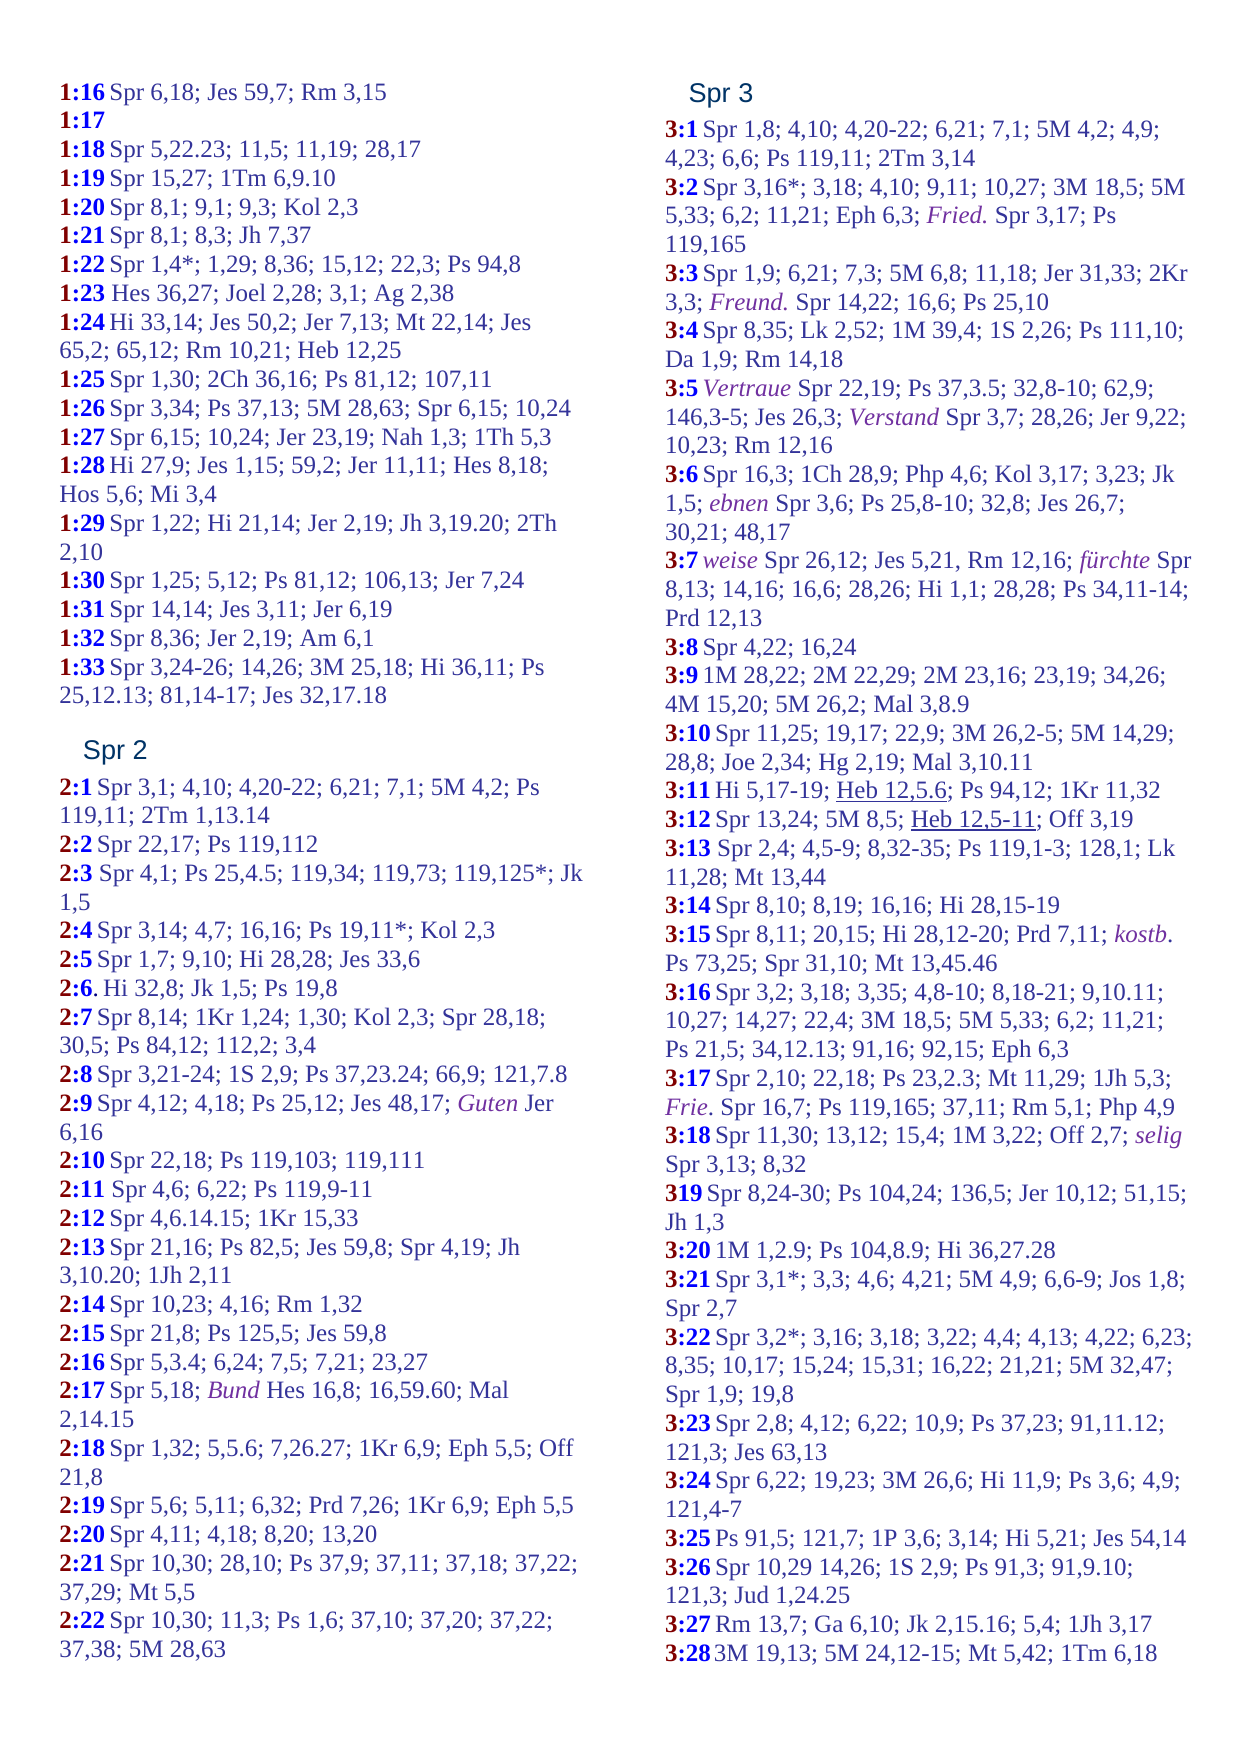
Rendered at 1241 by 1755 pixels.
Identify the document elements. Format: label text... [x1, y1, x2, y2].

text 1:28 Hi 27,9; Jes 1,15; 59,2; Jer 11,11; Hes 8,18; Hos 5,6; Mi 3,4 [59, 451, 587, 508]
text 2:5 Spr 1,7; 9,10; Hi 28,28; Jes 33,6 [59, 944, 587, 973]
text 2:14 Spr 10,23; 4,16; Rm 1,32 [59, 1289, 587, 1318]
text 2:7 Spr 8,14; 1Kr 1,24; 1,30; Kol 2,3; Spr 28,18; 30,5; Ps 84,12; 112,2; 3,4 [59, 1002, 587, 1059]
text 2:16 Spr 5,3.4; 6,24; 7,5; 7,21; 23,27 [59, 1347, 587, 1376]
text 3:4 Spr 8,35; Lk 2,52; 1M 39,4; 1S 2,26; Ps 111,10; Da 1,9; Rm 14,18 [665, 316, 1193, 373]
text 2:20 Spr 4,11; 4,18; 8,20; 13,20 [59, 1519, 587, 1548]
text 3:7 weise Spr 26,12; Jes 5,21, Rm 12,16; fürchte Spr 8,13; 14,16; 16,6; 28,26; Hi 1,1; 28,28; Ps 34,11-14; Prd 12,13 [665, 546, 1193, 632]
text 2:21 Spr 10,30; 28,10; Ps 37,9; 37,11; 37,18; 37,22; 37,29; Mt 5,5 [59, 1548, 587, 1606]
text 319 Spr 8,24-30; Ps 104,24; 136,5; Jer 10,12; 51,15; Jh 1,3 [665, 1178, 1193, 1236]
text 1:20 Spr 8,1; 9,1; 9,3; Kol 2,3 [59, 192, 587, 221]
text 2:15 Spr 21,8; Ps 125,5; Jes 59,8 [59, 1318, 587, 1347]
text 2:10 Spr 22,18; Ps 119,103; 119,111 [59, 1146, 587, 1174]
text 2:6. Hi 32,8; Jk 1,5; Ps 19,8 [59, 973, 587, 1002]
text 3:2 Spr 3,16*; 3,18; 4,10; 9,11; 10,27; 3M 18,5; 5M 5,33; 6,2; 11,21; Eph 6,3; Fried. Spr 3,17; Ps 119,165 [665, 172, 1193, 258]
text 2:2 Spr 22,17; Ps 119,112 [59, 829, 587, 858]
text 2:1 Spr 3,1; 4,10; 4,20-22; 6,21; 7,1; 5M 4,2; Ps 119,11; 2Tm 1,13.14 [59, 772, 587, 829]
text 3:6 Spr 16,3; 1Ch 28,9; Php 4,6; Kol 3,17; 3,23; Jk 1,5; ebnen Spr 3,6; Ps 25,8-10; 32,8; Jes 26,7; 30,21; 48,17 [665, 459, 1193, 546]
text 3:12 Spr 13,24; 5M 8,5; Heb 12,5-11; Off 3,19 [665, 804, 1193, 833]
text 3:14 Spr 8,10; 8,19; 16,16; Hi 28,15-19 [665, 891, 1193, 919]
text 1:31 Spr 14,14; Jes 3,11; Jer 6,19 [59, 594, 587, 623]
text 3:17 Spr 2,10; 22,18; Ps 23,2.3; Mt 11,29; 1Jh 5,3; Frie. Spr 16,7; Ps 119,165; 37,11; Rm 5,1; Php 4,9 [665, 1063, 1193, 1121]
text 2:8 Spr 3,21-24; 1S 2,9; Ps 37,23.24; 66,9; 121,7.8 [59, 1059, 587, 1088]
text 3:8 Spr 4,22; 16,24 [665, 632, 1193, 661]
text 3:15 Spr 8,11; 20,15; Hi 28,12-20; Prd 7,11; kostb. Ps 73,25; Spr 31,10; Mt 13,45.46 [665, 919, 1193, 977]
text 1:19 Spr 15,27; 1Tm 6,9.10 [59, 163, 587, 192]
text 3:3 Spr 1,9; 6,21; 7,3; 5M 6,8; 11,18; Jer 31,33; 2Kr 3,3; Freund. Spr 14,22; 16,6; Ps 25,10 [665, 258, 1193, 316]
text 3:21 Spr 3,1*; 3,3; 4,6; 4,21; 5M 4,9; 6,6-9; Jos 1,8; Spr 2,7 [665, 1264, 1193, 1322]
text 3:18 Spr 11,30; 13,12; 15,4; 1M 3,22; Off 2,7; selig Spr 3,13; 8,32 [665, 1121, 1193, 1178]
text 3:5 Vertraue Spr 22,19; Ps 37,3.5; 32,8-10; 62,9; 146,3-5; Jes 26,3; Verstand Spr 3,7; 28,26; Jer 9,22; 10,23; Rm 12,16 [665, 373, 1193, 459]
text 2:3 Spr 4,1; Ps 25,4.5; 119,34; 119,73; 119,125*; Jk 1,5 [59, 858, 587, 916]
text 1:21 Spr 8,1; 8,3; Jh 7,37 [59, 221, 587, 249]
text 2:4 Spr 3,14; 4,7; 16,16; Ps 19,11*; Kol 2,3 [59, 916, 587, 944]
subtitle Spr 3 [688, 77, 1193, 108]
text 3:24 Spr 6,22; 19,23; 3M 26,6; Hi 11,9; Ps 3,6; 4,9; 121,4-7 [665, 1466, 1193, 1523]
text 3:20 1M 1,2.9; Ps 104,8.9; Hi 36,27.28 [665, 1236, 1193, 1264]
text 2:13 Spr 21,16; Ps 82,5; Jes 59,8; Spr 4,19; Jh 3,10.20; 1Jh 2,11 [59, 1232, 587, 1289]
text 1:24 Hi 33,14; Jes 50,2; Jer 7,13; Mt 22,14; Jes 65,2; 65,12; Rm 10,21; Heb 12,25 [59, 307, 587, 364]
text 3:1 Spr 1,8; 4,10; 4,20-22; 6,21; 7,1; 5M 4,2; 4,9; 4,23; 6,6; Ps 119,11; 2Tm 3,14 [665, 114, 1193, 172]
text 2:11 Spr 4,6; 6,22; Ps 119,9-11 [59, 1174, 587, 1203]
text 1:25 Spr 1,30; 2Ch 36,16; Ps 81,12; 107,11 [59, 364, 587, 393]
text 3:11 Hi 5,17-19; Heb 12,5.6; Ps 94,12; 1Kr 11,32 [665, 776, 1193, 804]
text 1:26 Spr 3,34; Ps 37,13; 5M 28,63; Spr 6,15; 10,24 [59, 393, 587, 422]
subtitle Spr 2 [83, 734, 587, 766]
text 2:22 Spr 10,30; 11,3; Ps 1,6; 37,10; 37,20; 37,22; 37,38; 5M 28,63 [59, 1606, 587, 1663]
text 3:9 1M 28,22; 2M 22,29; 2M 23,16; 23,19; 34,26; 4M 15,20; 5M 26,2; Mal 3,8.9 [665, 661, 1193, 718]
text 1:33 Spr 3,24-26; 14,26; 3M 25,18; Hi 36,11; Ps 25,12.13; 81,14-17; Jes 32,17.18 [59, 652, 587, 709]
text 1:22 Spr 1,4*; 1,29; 8,36; 15,12; 22,3; Ps 94,8 [59, 249, 587, 278]
text 3:25 Ps 91,5; 121,7; 1P 3,6; 3,14; Hi 5,21; Jes 54,14 [665, 1523, 1193, 1552]
text 2:17 Spr 5,18; Bund Hes 16,8; 16,59.60; Mal 2,14.15 [59, 1376, 587, 1433]
text 3:13 Spr 2,4; 4,5-9; 8,32-35; Ps 119,1-3; 128,1; Lk 11,28; Mt 13,44 [665, 833, 1193, 891]
text 3:27 Rm 13,7; Ga 6,10; Jk 2,15.16; 5,4; 1Jh 3,17 [665, 1609, 1193, 1638]
text 2:19 Spr 5,6; 5,11; 6,32; Prd 7,26; 1Kr 6,9; Eph 5,5 [59, 1491, 587, 1519]
text 1:23 Hes 36,27; Joel 2,28; 3,1; Ag 2,38 [59, 278, 587, 307]
text 1:27 Spr 6,15; 10,24; Jer 23,19; Nah 1,3; 1Th 5,3 [59, 422, 587, 451]
text 2:12 Spr 4,6.14.15; 1Kr 15,33 [59, 1203, 587, 1232]
text 3:23 Spr 2,8; 4,12; 6,22; 10,9; Ps 37,23; 91,11.12; 121,3; Jes 63,13 [665, 1408, 1193, 1466]
text 3:16 Spr 3,2; 3,18; 3,35; 4,8-10; 8,18-21; 9,10.11; 10,27; 14,27; 22,4; 3M 18,5; 5M 5,33; 6,2; 11,21; Ps 21,5; 34,12.13; 91,16; 92,15; Eph 6,3 [665, 977, 1193, 1063]
text 1:29 Spr 1,22; Hi 21,14; Jer 2,19; Jh 3,19.20; 2Th 2,10 [59, 508, 587, 566]
text 1:32 Spr 8,36; Jer 2,19; Am 6,1 [59, 623, 587, 652]
text 1:18 Spr 5,22.23; 11,5; 11,19; 28,17 [59, 134, 587, 163]
text 1:17 [59, 106, 587, 134]
text 3:10 Spr 11,25; 19,17; 22,9; 3M 26,2-5; 5M 14,29; 28,8; Joe 2,34; Hg 2,19; Mal 3,10.11 [665, 718, 1193, 776]
text 1:30 Spr 1,25; 5,12; Ps 81,12; 106,13; Jer 7,24 [59, 566, 587, 594]
text 2:18 Spr 1,32; 5,5.6; 7,26.27; 1Kr 6,9; Eph 5,5; Off 21,8 [59, 1433, 587, 1491]
text 1:16 Spr 6,18; Jes 59,7; Rm 3,15 [59, 77, 587, 106]
text 3:26 Spr 10,29 14,26; 1S 2,9; Ps 91,3; 91,9.10; 121,3; Jud 1,24.25 [665, 1552, 1193, 1609]
text 3:28 3M 19,13; 5M 24,12-15; Mt 5,42; 1Tm 6,18 [665, 1638, 1193, 1667]
text 2:9 Spr 4,12; 4,18; Ps 25,12; Jes 48,17; Guten Jer 6,16 [59, 1088, 587, 1146]
text 3:22 Spr 3,2*; 3,16; 3,18; 3,22; 4,4; 4,13; 4,22; 6,23; 8,35; 10,17; 15,24; 15,31; 16,22; 21,21; 5M 32,47; Spr 1,9; 19,8 [665, 1322, 1193, 1408]
